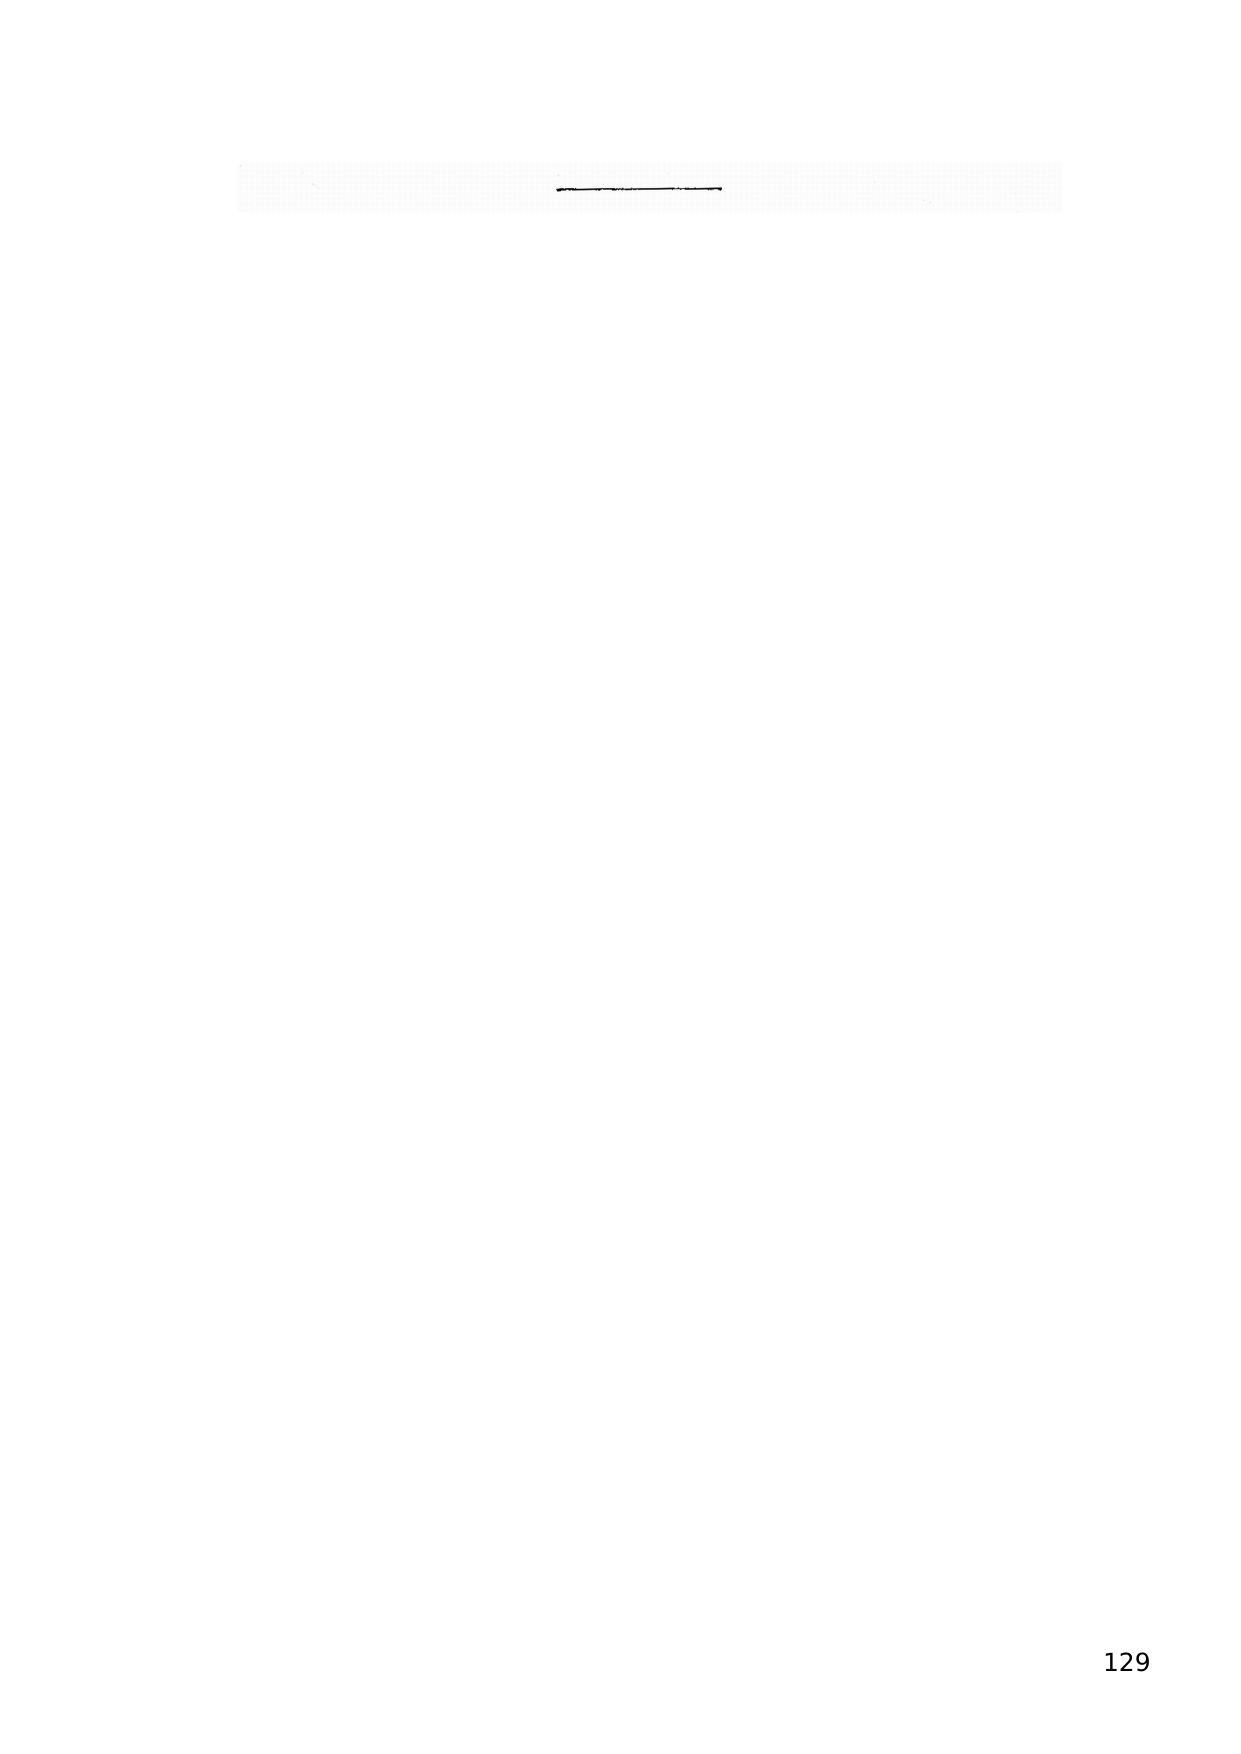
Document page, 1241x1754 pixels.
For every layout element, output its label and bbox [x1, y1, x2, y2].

picture [237, 162, 1063, 213]
